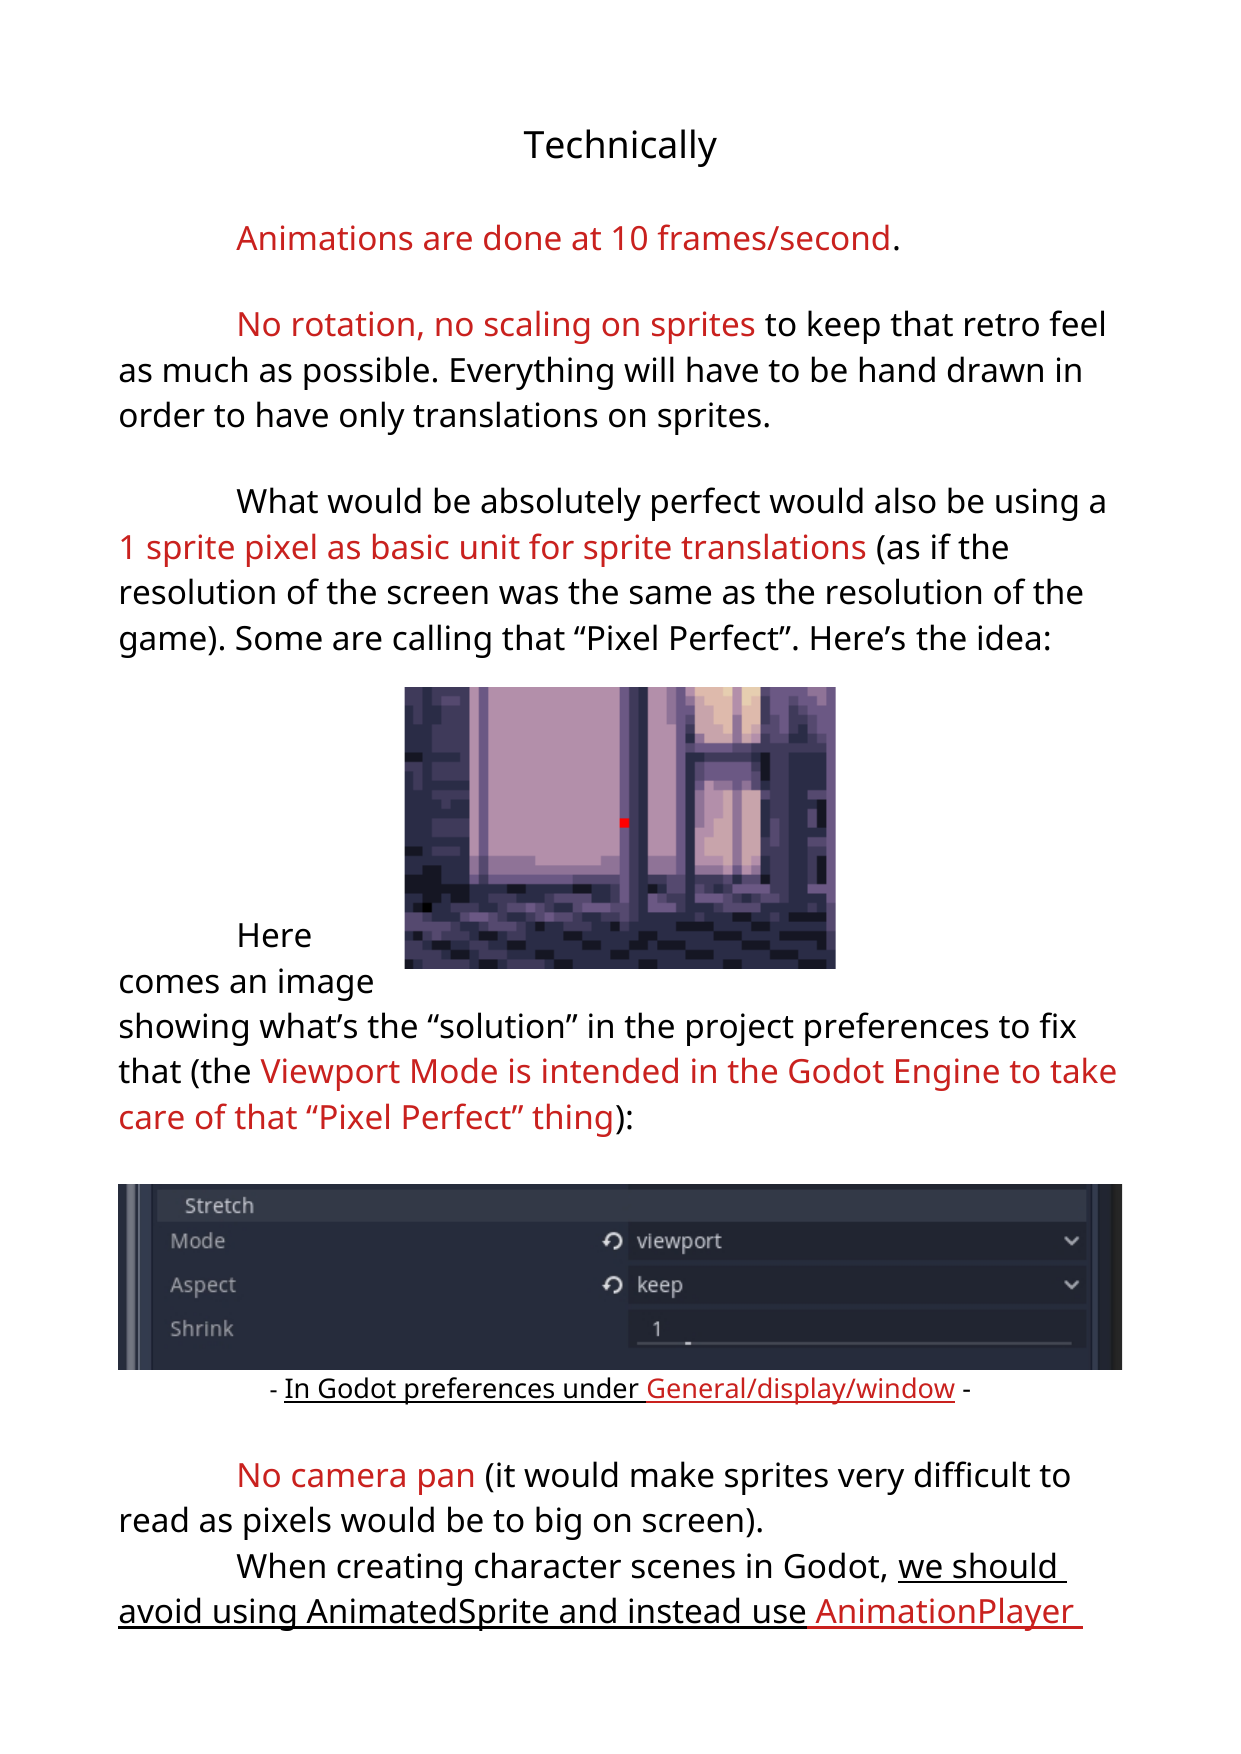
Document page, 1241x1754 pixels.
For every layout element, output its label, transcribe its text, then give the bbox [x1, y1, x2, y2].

text No camera pan (it would make sprites very difficult to read as pixels would be to big on screen). [118, 1452, 1122, 1543]
picture [404, 687, 836, 969]
text No rotation, no scaling on sprites to keep that retro feel as much as possible. Everything will have to be hand drawn in order to have only translations on sprites. [118, 301, 1122, 437]
text Animations are done at 10 frames/second. [118, 215, 1122, 260]
text Technically [118, 118, 1122, 169]
text What would be absolutely perfect would also be using a 1 sprite pixel as basic unit for sprite translations (as if the resolution of the screen was the same as the resolution of the game). Some are calling that “Pixel Perfect”. Here’s the idea: [118, 478, 1122, 660]
picture [118, 1184, 1123, 1370]
text When creating character scenes in Godot, we should avoid using AnimatedSprite and instead use AnimationPlayer [118, 1543, 1122, 1633]
text - In Godot preferences under General/display/window - [118, 1370, 1122, 1406]
text Here comes an image showing what’s the “solution” in the project preferences to fix that (the Viewport Mode is intended in the Godot Engine to take care of that “Pixel Perfect” thing): [118, 912, 1122, 1139]
